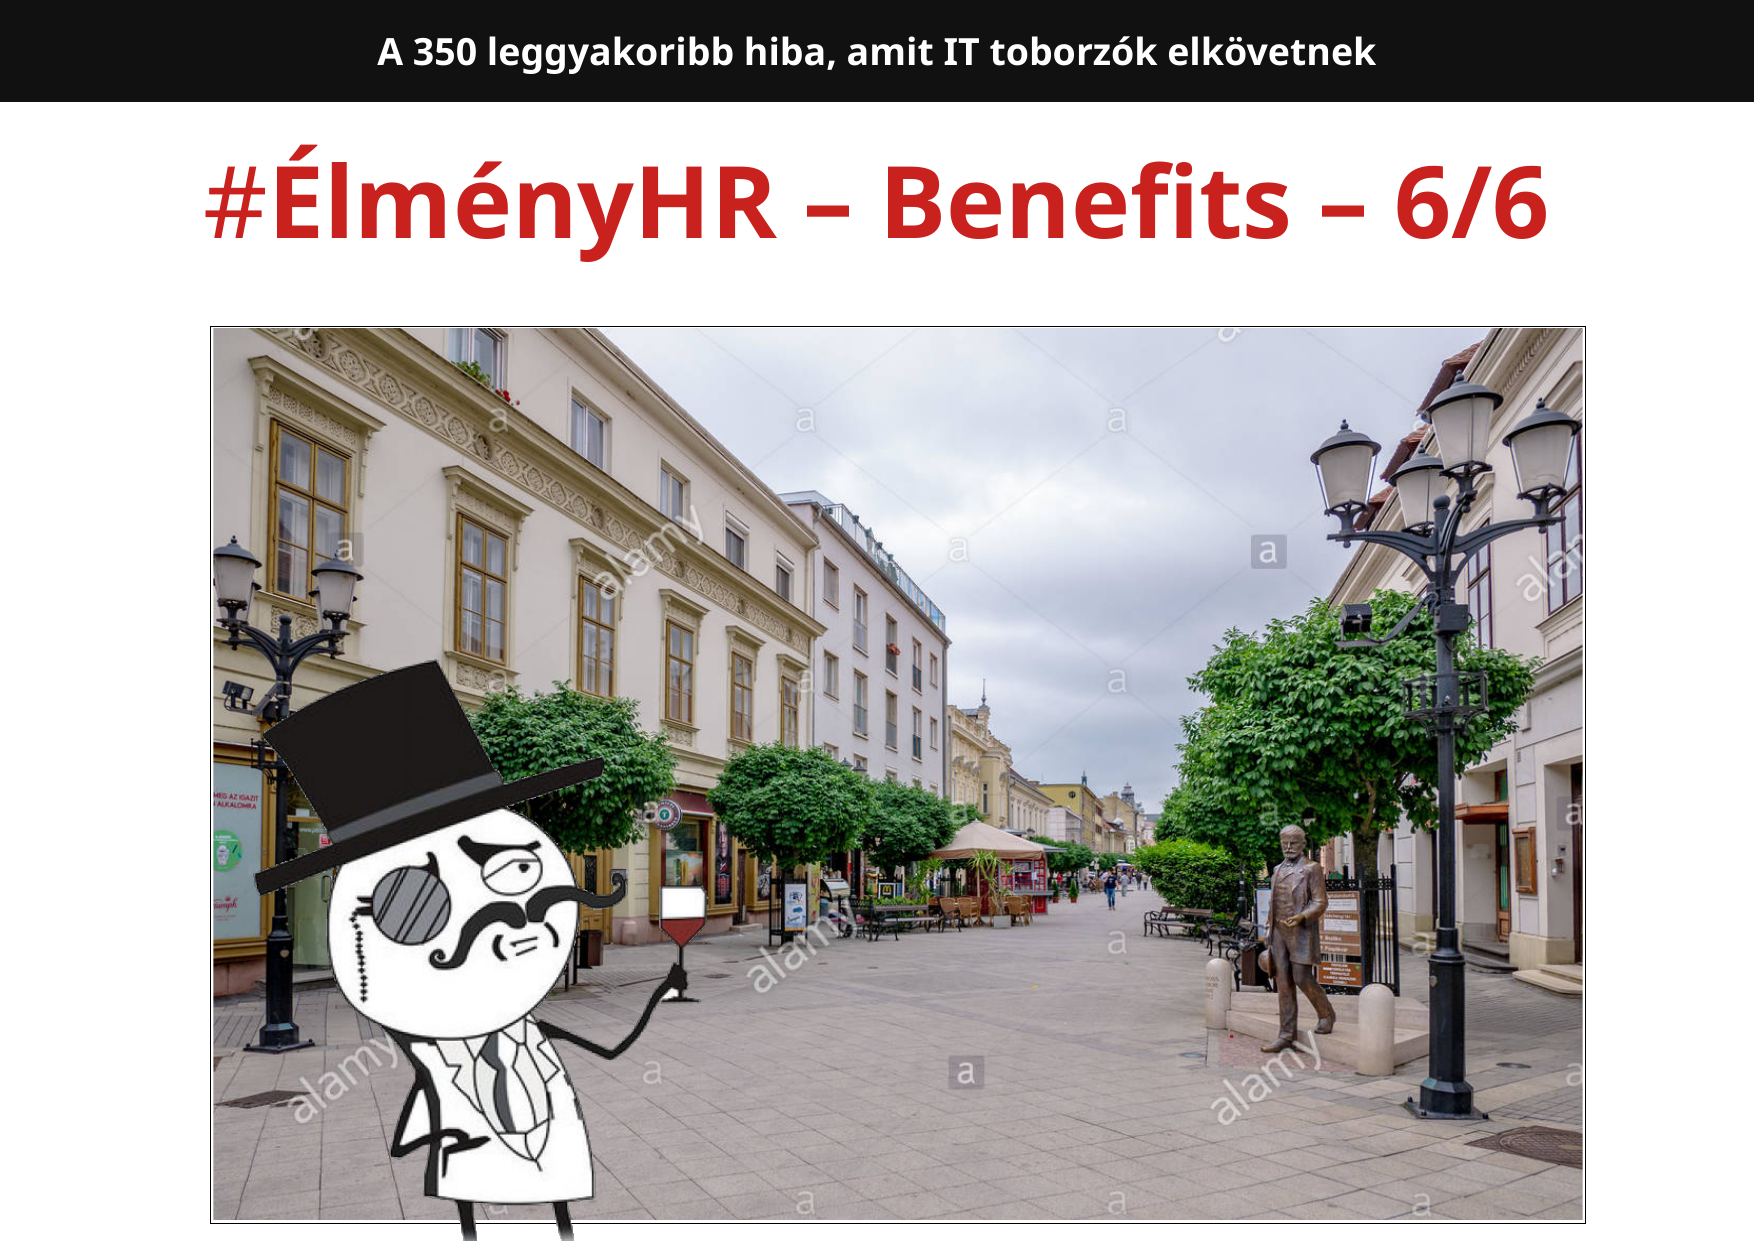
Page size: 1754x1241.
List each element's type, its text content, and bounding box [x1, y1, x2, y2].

text #ÉlményHR – Benefits – 6/6 [0, 132, 1754, 268]
picture [213, 328, 1583, 1241]
